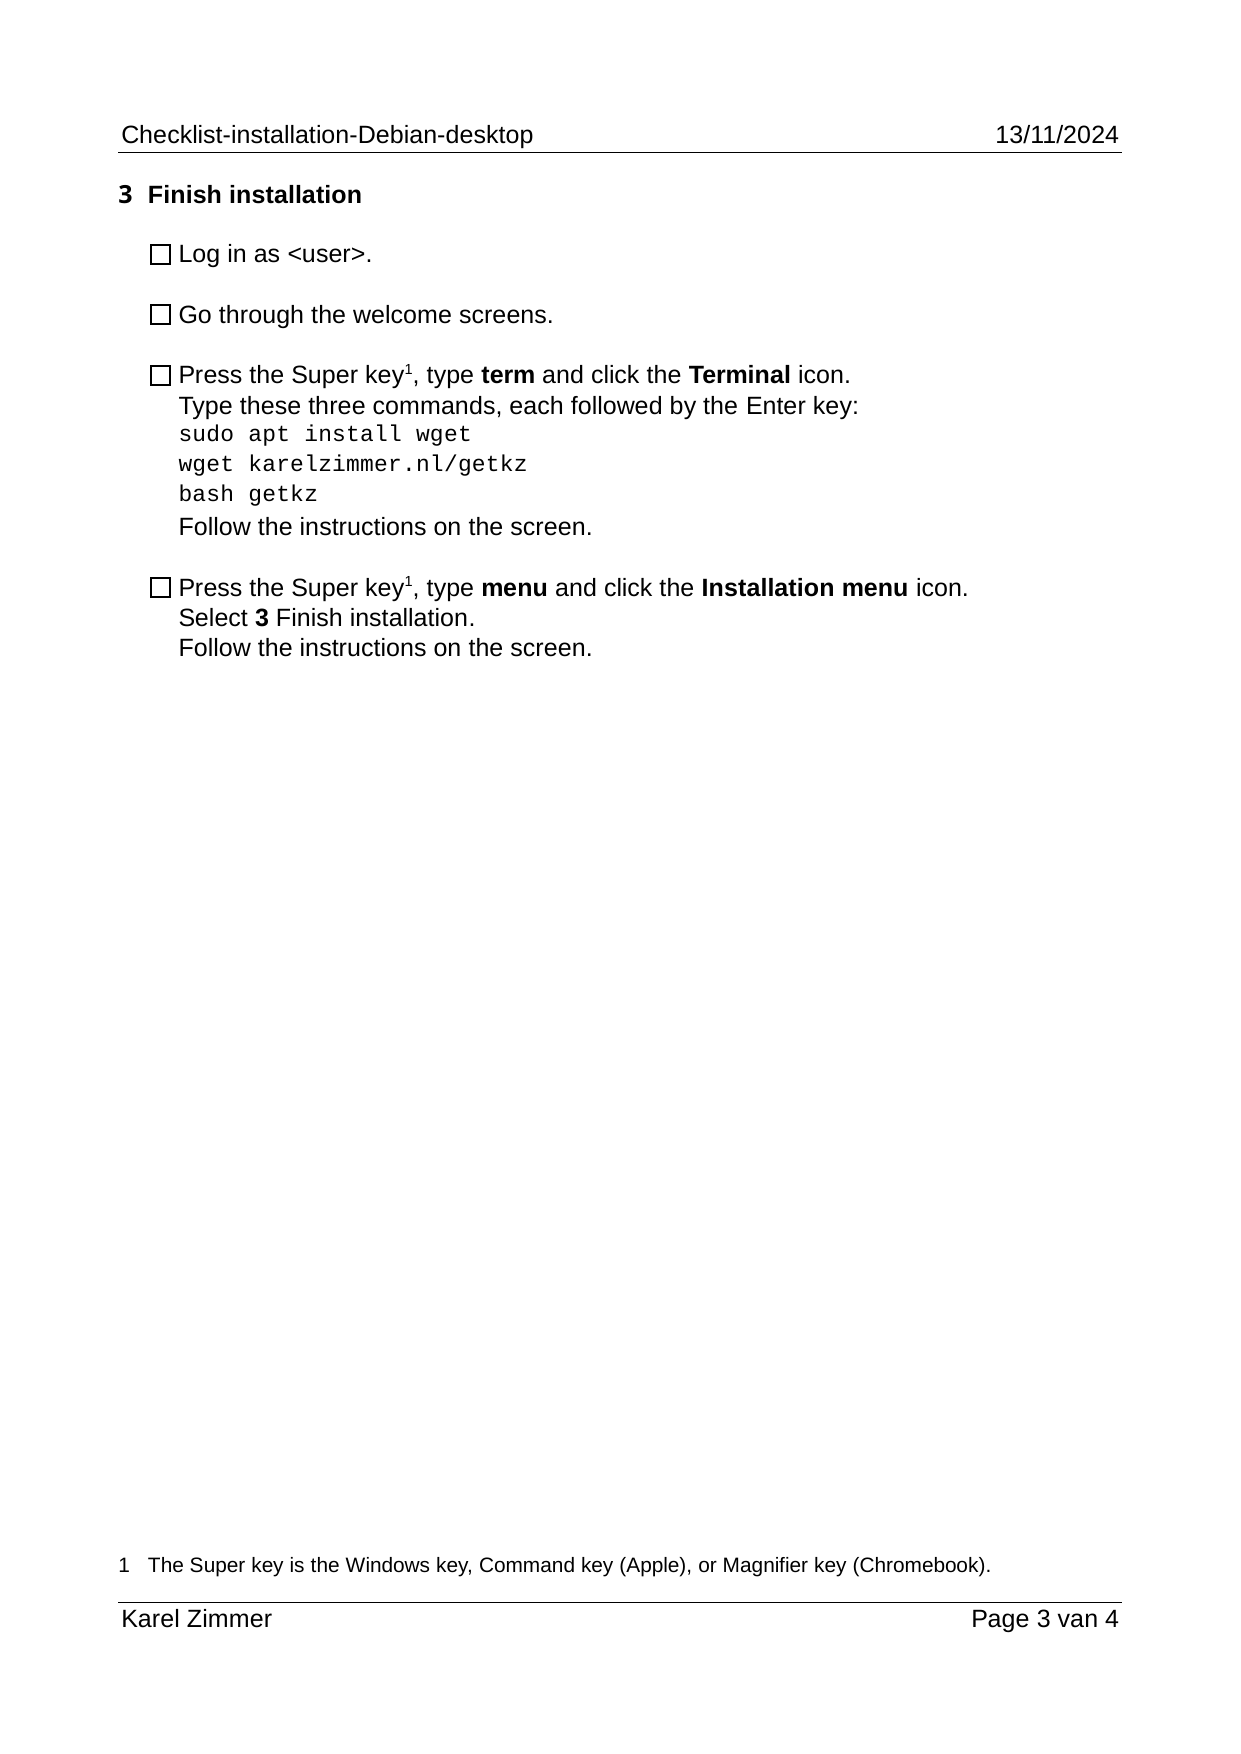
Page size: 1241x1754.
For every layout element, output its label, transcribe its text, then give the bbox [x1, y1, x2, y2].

table_cell [142, 360, 177, 391]
table_cell [118, 330, 142, 360]
table_cell [118, 451, 142, 482]
table_cell [142, 603, 177, 633]
table_cell [118, 512, 142, 542]
table_header [142, 239, 177, 269]
table_cell [142, 330, 177, 360]
table_cell [118, 603, 142, 633]
table_cell Press the Super key1, type menu and click the Installation menu icon. [177, 573, 1122, 603]
table_cell Follow the instructions on the screen. [177, 633, 1122, 663]
table_cell [142, 391, 177, 421]
table_cell [142, 542, 177, 572]
table_header Log in as <user>. [177, 239, 1122, 269]
table_cell [118, 300, 142, 330]
table_cell [142, 300, 177, 330]
table_cell [118, 633, 142, 663]
table_cell [118, 269, 142, 300]
table_cell [177, 269, 1122, 300]
table_cell [142, 512, 177, 542]
table_cell sudo apt install wget [177, 421, 1122, 451]
table_cell [118, 360, 142, 391]
table_cell [118, 482, 142, 512]
table_cell Follow the instructions on the screen. [177, 512, 1122, 542]
table_cell Go through the welcome screens. [177, 300, 1122, 330]
table_cell Type these three commands, each followed by the Enter key: [177, 391, 1122, 421]
table_cell bash getkz [177, 482, 1122, 512]
table_cell [142, 451, 177, 482]
table_cell [118, 573, 142, 603]
table_cell [118, 391, 142, 421]
table_cell [142, 573, 177, 603]
table_cell Select 3 Finish installation. [177, 603, 1122, 633]
table_cell [142, 269, 177, 300]
table_cell [177, 330, 1122, 360]
table_cell [142, 482, 177, 512]
table_cell [142, 633, 177, 663]
table_cell wget karelzimmer.nl/getkz [177, 451, 1122, 482]
table_cell [177, 542, 1122, 572]
table_cell Press the Super key, type term and click the Terminal icon. [177, 360, 1122, 391]
table_header [118, 239, 142, 269]
table_cell [118, 542, 142, 572]
list Finish installation [118, 177, 1122, 211]
table_cell [142, 421, 177, 451]
table_cell [118, 421, 142, 451]
